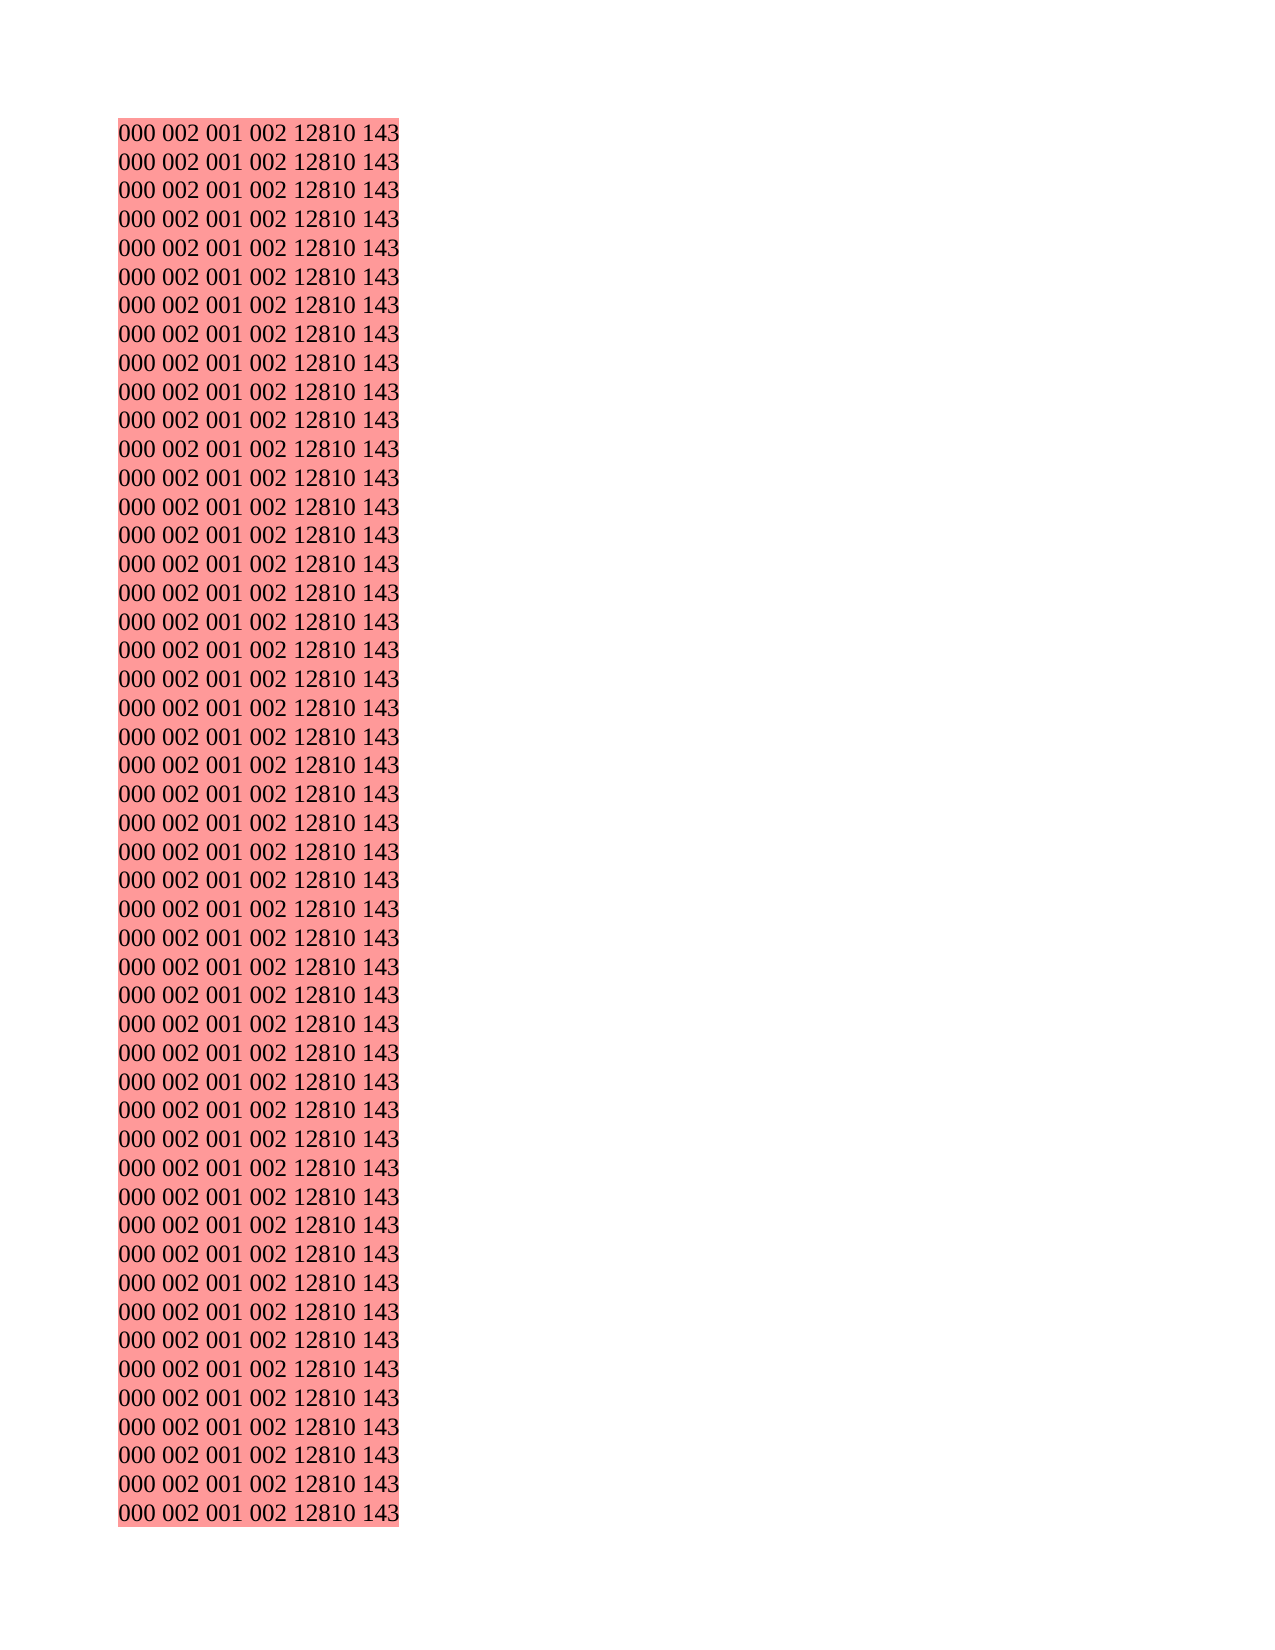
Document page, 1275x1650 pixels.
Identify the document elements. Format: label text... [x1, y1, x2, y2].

text 000 002 001 002 12810 143 [118, 1441, 1157, 1469]
text 000 002 001 002 12810 143 [118, 1067, 1157, 1096]
text 000 002 001 002 12810 143 [118, 262, 1157, 291]
text 000 002 001 002 12810 143 [118, 894, 1157, 923]
text 000 002 001 002 12810 143 [118, 779, 1157, 808]
text 000 002 001 002 12810 143 [118, 1124, 1157, 1153]
text 000 002 001 002 12810 143 [118, 406, 1157, 434]
text 000 002 001 002 12810 143 [118, 1009, 1157, 1038]
text 000 002 001 002 12810 143 [118, 751, 1157, 779]
text 000 002 001 002 12810 143 [118, 1469, 1157, 1498]
text 000 002 001 002 12810 143 [118, 1153, 1157, 1182]
text 000 002 001 002 12810 143 [118, 147, 1157, 176]
text 000 002 001 002 12810 143 [118, 204, 1157, 233]
text 000 002 001 002 12810 143 [118, 434, 1157, 463]
text 000 002 001 002 12810 143 [118, 1498, 1157, 1527]
text 000 002 001 002 12810 143 [118, 521, 1157, 549]
text 000 002 001 002 12810 143 [118, 1412, 1157, 1441]
text 000 002 001 002 12810 143 [118, 578, 1157, 607]
text 000 002 001 002 12810 143 [118, 837, 1157, 866]
text 000 002 001 002 12810 143 [118, 808, 1157, 837]
text 000 002 001 002 12810 143 [118, 1326, 1157, 1354]
text 000 002 001 002 12810 143 [118, 176, 1157, 204]
text 000 002 001 002 12810 143 [118, 1297, 1157, 1326]
text 000 002 001 002 12810 143 [118, 1096, 1157, 1124]
text 000 002 001 002 12810 143 [118, 1268, 1157, 1297]
text 000 002 001 002 12810 143 [118, 923, 1157, 952]
text 000 002 001 002 12810 143 [118, 348, 1157, 377]
text 000 002 001 002 12810 143 [118, 866, 1157, 894]
text 000 002 001 002 12810 143 [118, 1354, 1157, 1383]
text 000 002 001 002 12810 143 [118, 1383, 1157, 1412]
text 000 002 001 002 12810 143 [118, 981, 1157, 1009]
text 000 002 001 002 12810 143 [118, 291, 1157, 319]
text 000 002 001 002 12810 143 [118, 463, 1157, 492]
text 000 002 001 002 12810 143 [118, 664, 1157, 693]
text 000 002 001 002 12810 143 [118, 1182, 1157, 1211]
text 000 002 001 002 12810 143 [118, 1038, 1157, 1067]
text 000 002 001 002 12810 143 [118, 233, 1157, 262]
text 000 002 001 002 12810 143 [118, 1239, 1157, 1268]
text 000 002 001 002 12810 143 [118, 492, 1157, 521]
text 000 002 001 002 12810 143 [118, 118, 1157, 147]
text 000 002 001 002 12810 143 [118, 319, 1157, 348]
text 000 002 001 002 12810 143 [118, 1211, 1157, 1239]
text 000 002 001 002 12810 143 [118, 377, 1157, 406]
text 000 002 001 002 12810 143 [118, 952, 1157, 981]
text 000 002 001 002 12810 143 [118, 693, 1157, 722]
text 000 002 001 002 12810 143 [118, 636, 1157, 664]
text 000 002 001 002 12810 143 [118, 722, 1157, 751]
text 000 002 001 002 12810 143 [118, 607, 1157, 636]
text 000 002 001 002 12810 143 [118, 549, 1157, 578]
